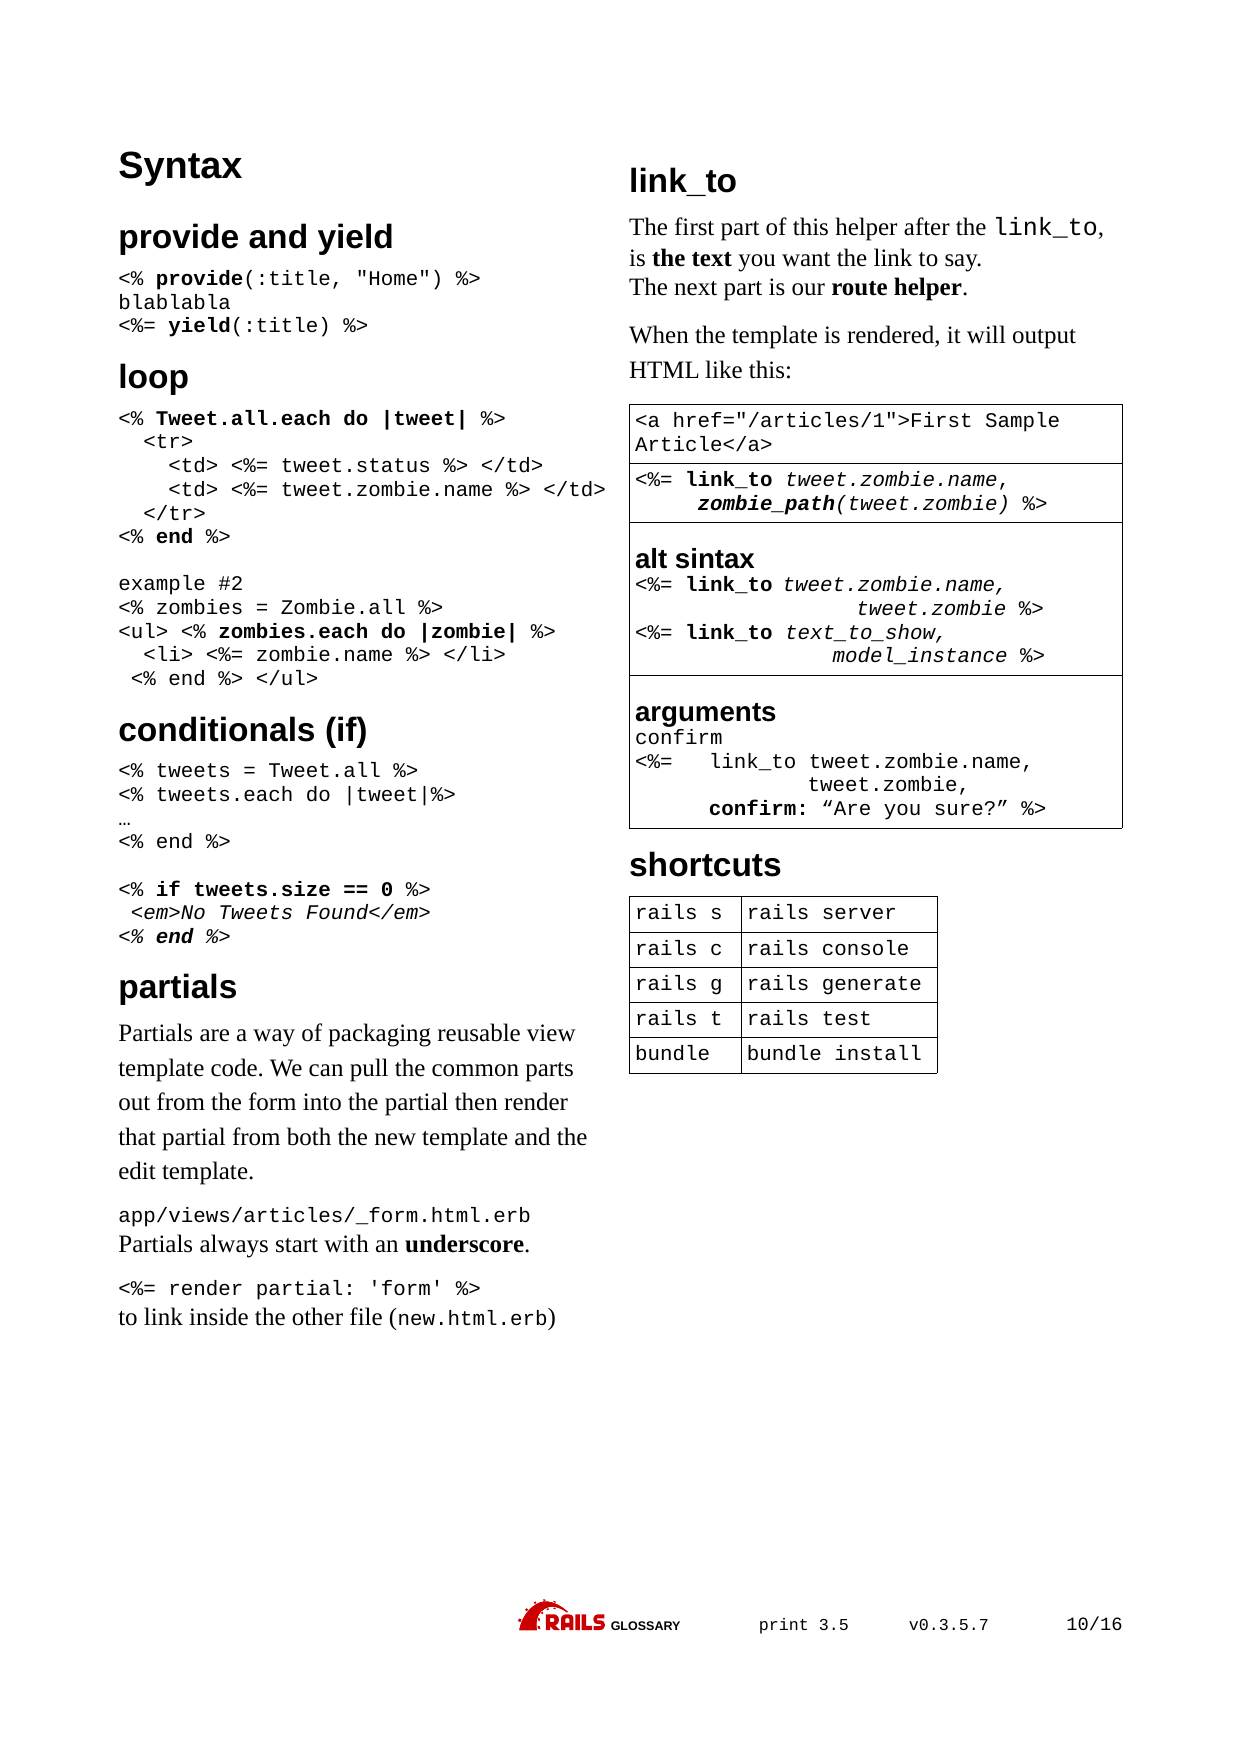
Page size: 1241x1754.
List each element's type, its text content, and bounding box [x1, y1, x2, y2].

text <td> <%= tweet.zombie.name %> </td> [118, 479, 611, 502]
table_cell rails test [742, 1003, 937, 1037]
table_cell rails generate [742, 968, 937, 1002]
subtitle conditionals (if) [118, 709, 611, 748]
text The next part is our route helper. [629, 272, 1122, 300]
text <% Tweet.all.each do |tweet| %> [118, 408, 611, 432]
table_cell <%= link_to tweet.zombie.name, zombie_path(tweet.zombie) %> [630, 464, 1122, 522]
text <% end %> </ul> [118, 668, 611, 692]
text <% end %> [118, 526, 611, 550]
text example #2 [118, 573, 611, 597]
text app/views/articles/_form.html.erb [118, 1206, 611, 1229]
table_cell rails c [630, 933, 741, 967]
text <% tweets.each do |tweet|%> [118, 784, 611, 808]
subtitle Syntax [118, 143, 611, 187]
text blablabla [118, 292, 611, 315]
table_header rails s [630, 897, 741, 932]
subtitle loop [118, 357, 611, 395]
text <% end %> [118, 831, 611, 855]
table_cell arguments confirm <%= link_to tweet.zombie.name, tweet.zombie, confirm: “Are you sure?” %> [630, 676, 1122, 827]
text <td> <%= tweet.status %> </td> [118, 455, 611, 479]
text … [118, 808, 611, 831]
text Partials are a way of packaging reusable view template code. We can pull the common parts out from the form into the partial then render that partial from both the new template and the edit template. [118, 1018, 611, 1185]
text <li> <%= zombie.name %> </li> [118, 644, 611, 668]
text <em>No Tweets Found</em> [118, 902, 611, 926]
subtitle shortcuts [629, 845, 1122, 884]
text <%= render partial: 'form' %> [118, 1278, 611, 1302]
table_cell rails g [630, 968, 741, 1002]
text <% zombies = Zombie.all %> [118, 597, 611, 621]
table_cell rails t [630, 1003, 741, 1037]
text <%= yield(:title) %> [118, 315, 611, 339]
subtitle provide and yield [118, 217, 611, 256]
subtitle partials [118, 967, 611, 1006]
text </tr> [118, 502, 611, 526]
text <% end %> [118, 926, 611, 950]
table_cell bundle [630, 1038, 741, 1072]
text to link inside the other file (new.html.erb) [118, 1302, 611, 1331]
text <tr> [118, 432, 611, 455]
subtitle link_to [629, 161, 1122, 199]
table_cell bundle install [742, 1038, 937, 1072]
table_header <a href="/articles/1">First Sample Article</a> [630, 405, 1122, 463]
text Partials always start with an underscore. [118, 1229, 611, 1258]
table_cell rails console [742, 933, 937, 967]
table_header rails server [742, 897, 937, 932]
text The first part of this helper after the link_to, is the text you want the link to say. [629, 212, 1122, 272]
text <% provide(:title, "Home") %> [118, 268, 611, 292]
text <ul> <% zombies.each do |zombie| %> [118, 621, 611, 644]
text <% tweets = Tweet.all %> [118, 761, 611, 784]
text <% if tweets.size == 0 %> [118, 879, 611, 902]
table_cell alt sintax <%= link_to tweet.zombie.name, tweet.zombie %> <%= link_to text_to_show, model_instance %> [630, 523, 1122, 675]
text When the template is rendered, it will output HTML like this: [629, 321, 1122, 384]
